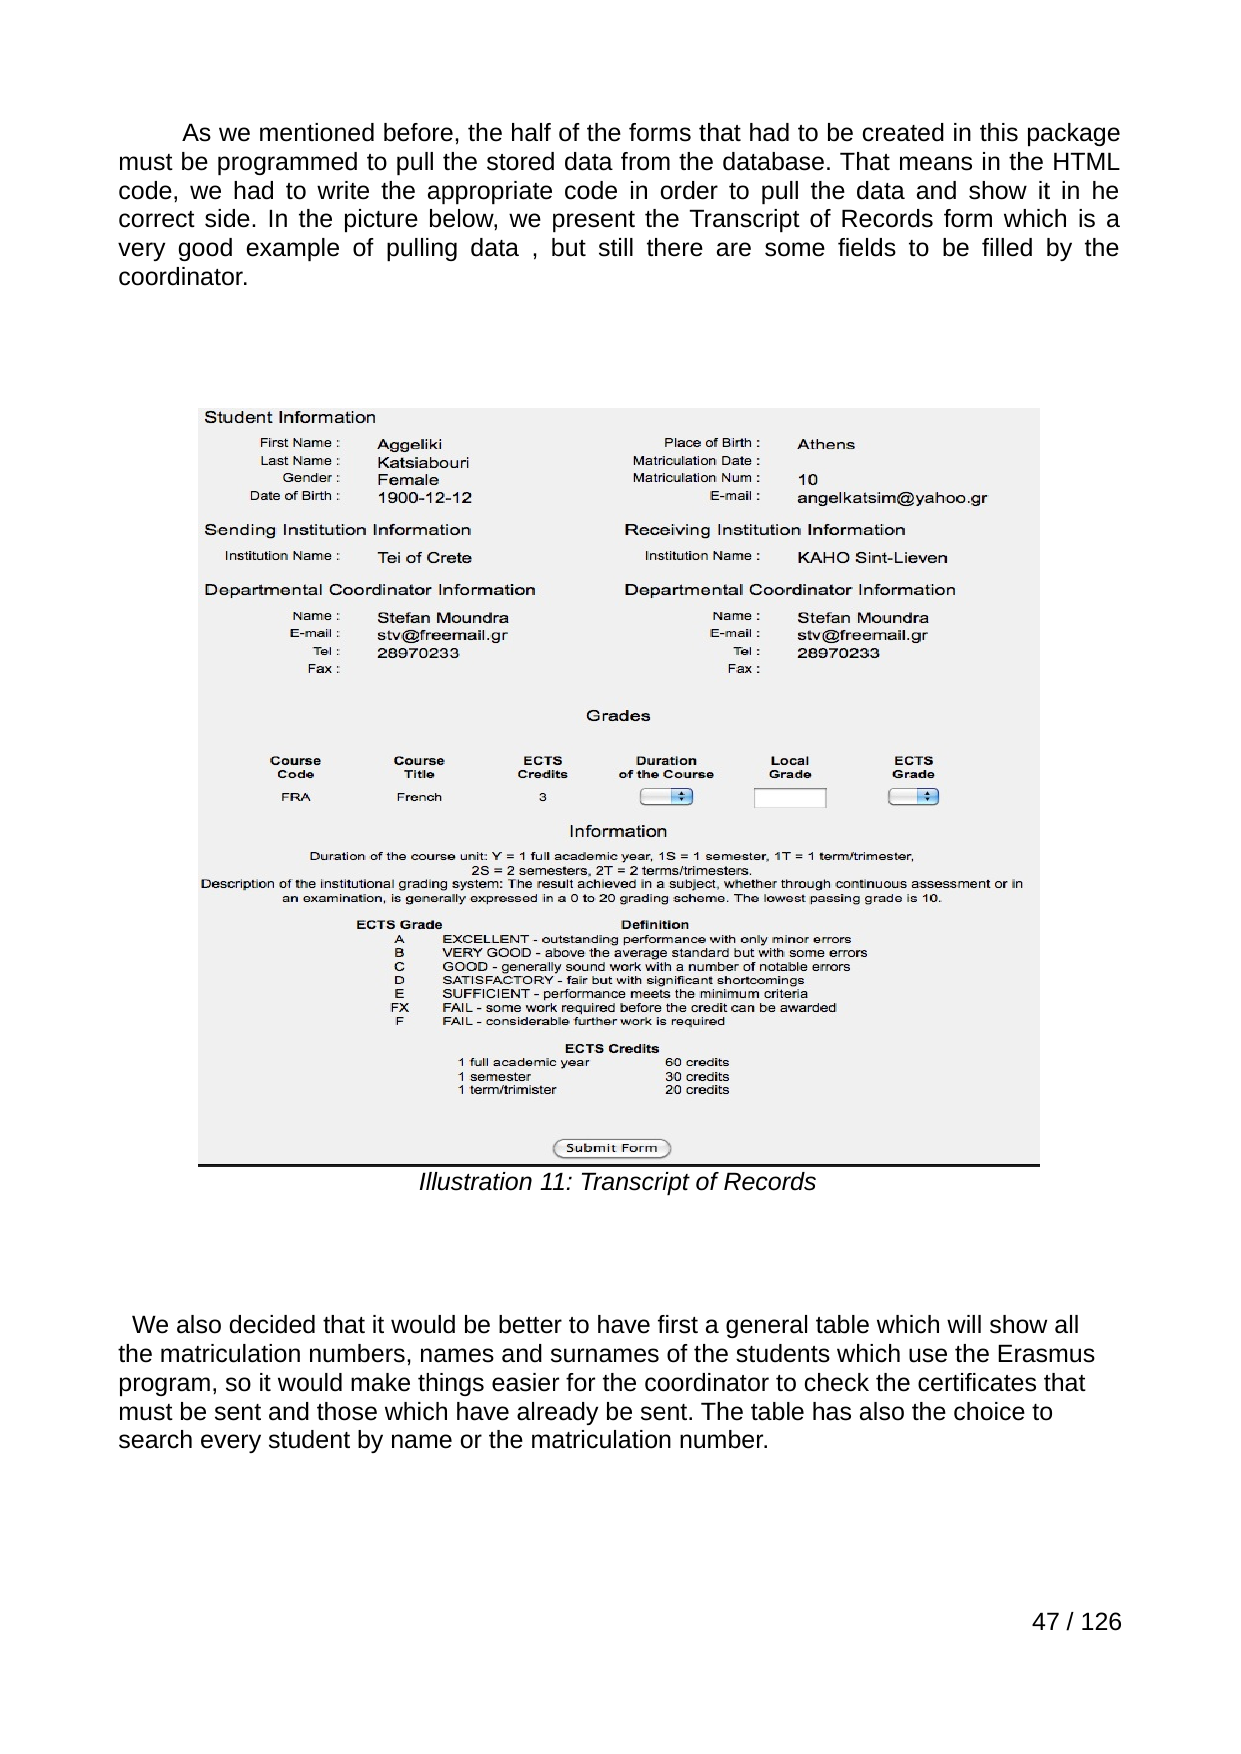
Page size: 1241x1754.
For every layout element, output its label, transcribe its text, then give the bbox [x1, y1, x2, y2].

text We also decided that it would be better to have first a general table which will show all the matriculation numbers, names and surnames of the students which use the Erasmus program, so it would make things easier for the coordinator to check the certificates that must be sent and those which have already be sent. The table has also the choice to search every student by name or the matriculation number. [118, 1310, 1122, 1454]
text Illustration 11: Transcript of Records [198, 1167, 1040, 1195]
text As we mentioned before, the half of the forms that had to be created in this package must be programmed to pull the stored data from the database. That means in the HTML code, we had to write the appropriate code in order to pull the data and show it in he correct side. In the picture below, we present the Transcript of Records form which is a very good example of pulling data , but still there are some fields to be filled by the coordinator. [118, 118, 1122, 291]
picture [198, 408, 1040, 1167]
